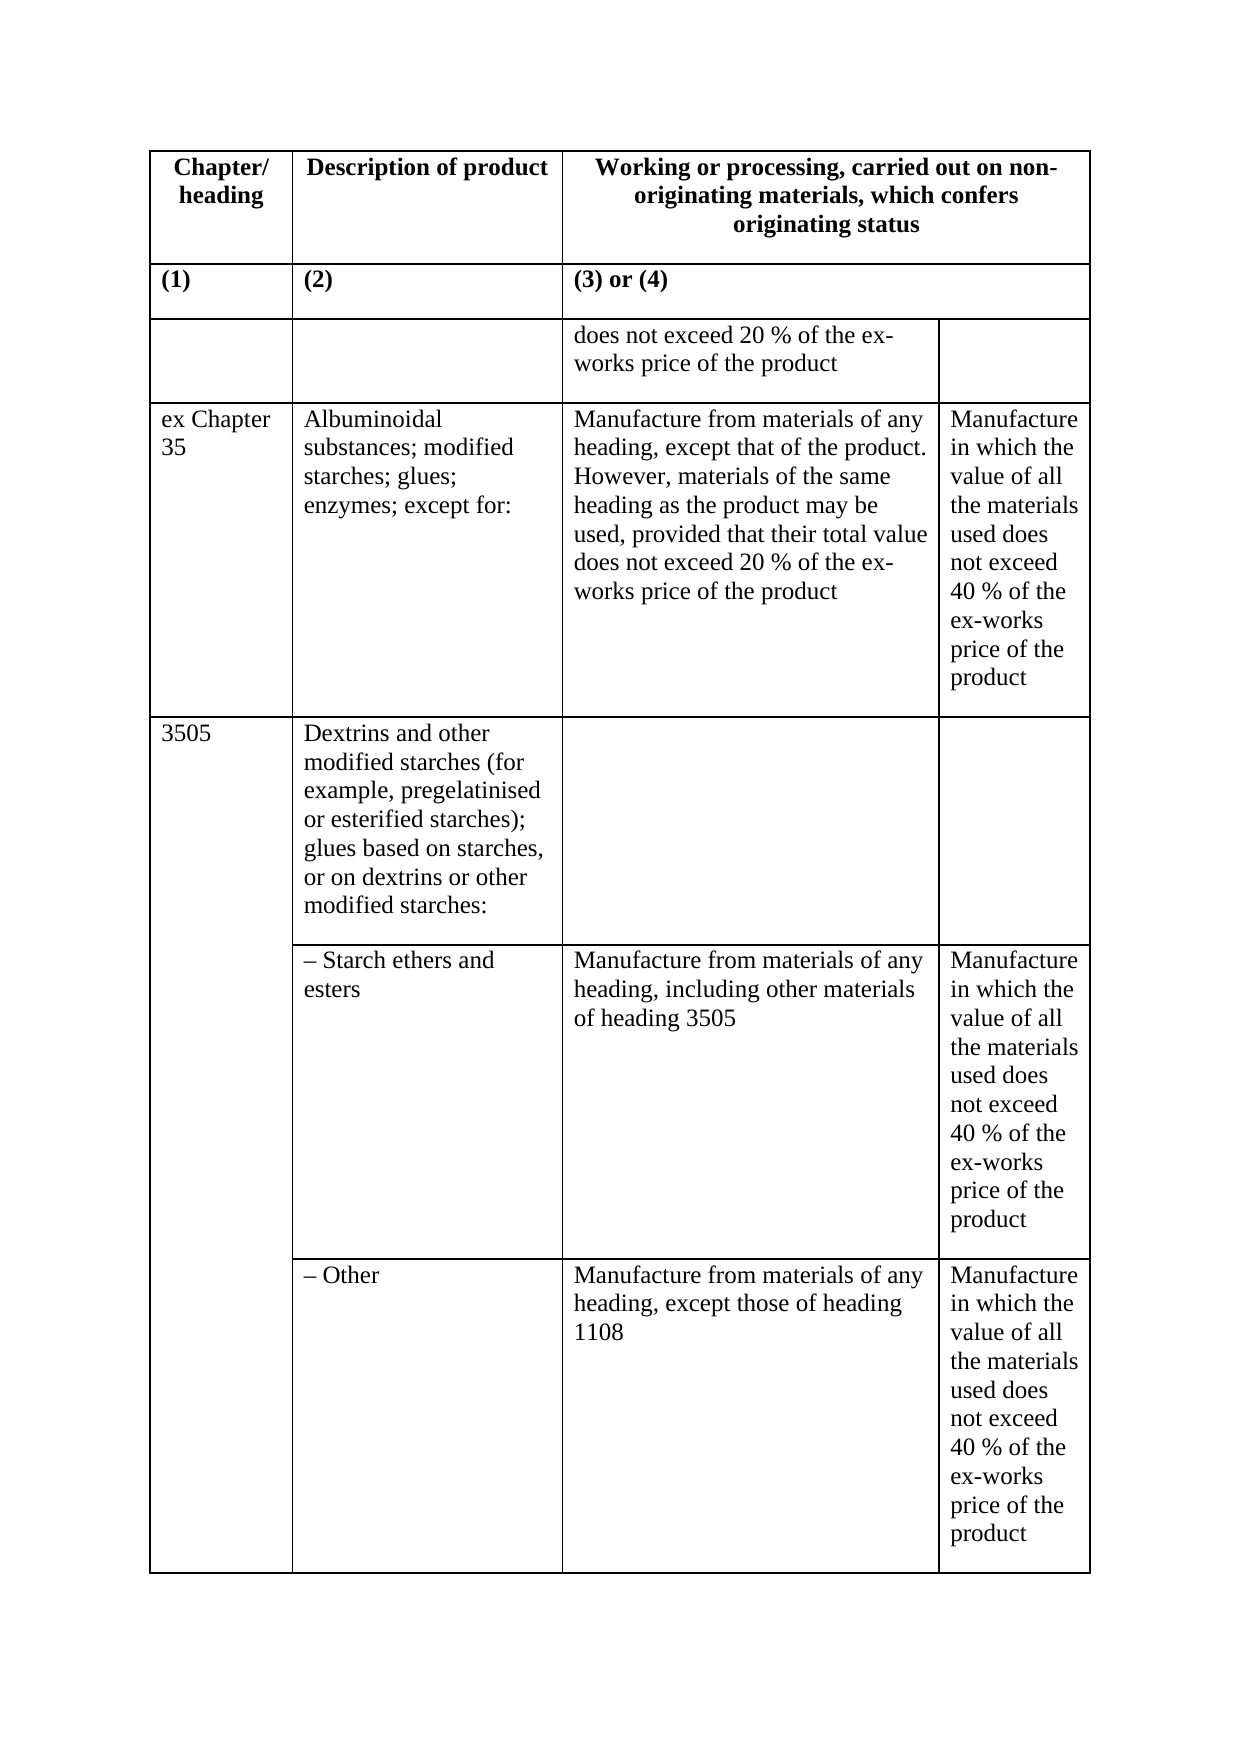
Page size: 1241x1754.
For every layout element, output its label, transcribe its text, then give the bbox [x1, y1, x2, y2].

table_cell Dextrins and other modified starches (for example, pregelatinised or esterified starches); glues based on starches, or on dextrins or other modified starches: [293, 718, 562, 944]
table_cell (3) or (4) [563, 265, 1089, 318]
table_cell (2) [293, 265, 562, 318]
table_header Working or processing, carried out on non-originating materials, which confers originating status [563, 152, 1089, 263]
table_cell Manufacture in which the value of all the materials used does not exceed 40 % of the ex-works price of the product [940, 404, 1089, 716]
table_cell [151, 320, 292, 402]
table_cell Manufacture from materials of any heading, except that of the product. However, materials of the same heading as the product may be used, provided that their total value does not exceed 20 % of the ex-works price of the product [563, 404, 938, 716]
table_cell [151, 944, 292, 1258]
table_cell does not exceed 20 % of the ex-works price of the product [563, 320, 938, 402]
table_cell [151, 1258, 292, 1572]
table_cell [940, 320, 1089, 402]
table_header Chapter/ heading [151, 152, 292, 263]
table_cell ex Chapter 35 [151, 404, 292, 716]
table_cell Manufacture from materials of any heading, except those of heading 1108 [563, 1260, 938, 1572]
table_cell – Other [293, 1260, 562, 1572]
table_header Description of product [293, 152, 562, 263]
table_cell – Starch ethers and esters [293, 946, 562, 1258]
table_cell [940, 718, 1089, 944]
table_cell Albuminoidal substances; modified starches; glues; enzymes; except for: [293, 404, 562, 716]
table_cell Manufacture from materials of any heading, including other materials of heading 3505 [563, 946, 938, 1258]
table_cell Manufacture in which the value of all the materials used does not exceed 40 % of the ex-works price of the product [940, 946, 1089, 1258]
table_cell [293, 320, 562, 402]
table_cell (1) [151, 265, 292, 318]
table_cell Manufacture in which the value of all the materials used does not exceed 40 % of the ex-works price of the product [940, 1260, 1089, 1572]
table_cell [563, 718, 938, 944]
table_cell 3505 [151, 718, 292, 944]
